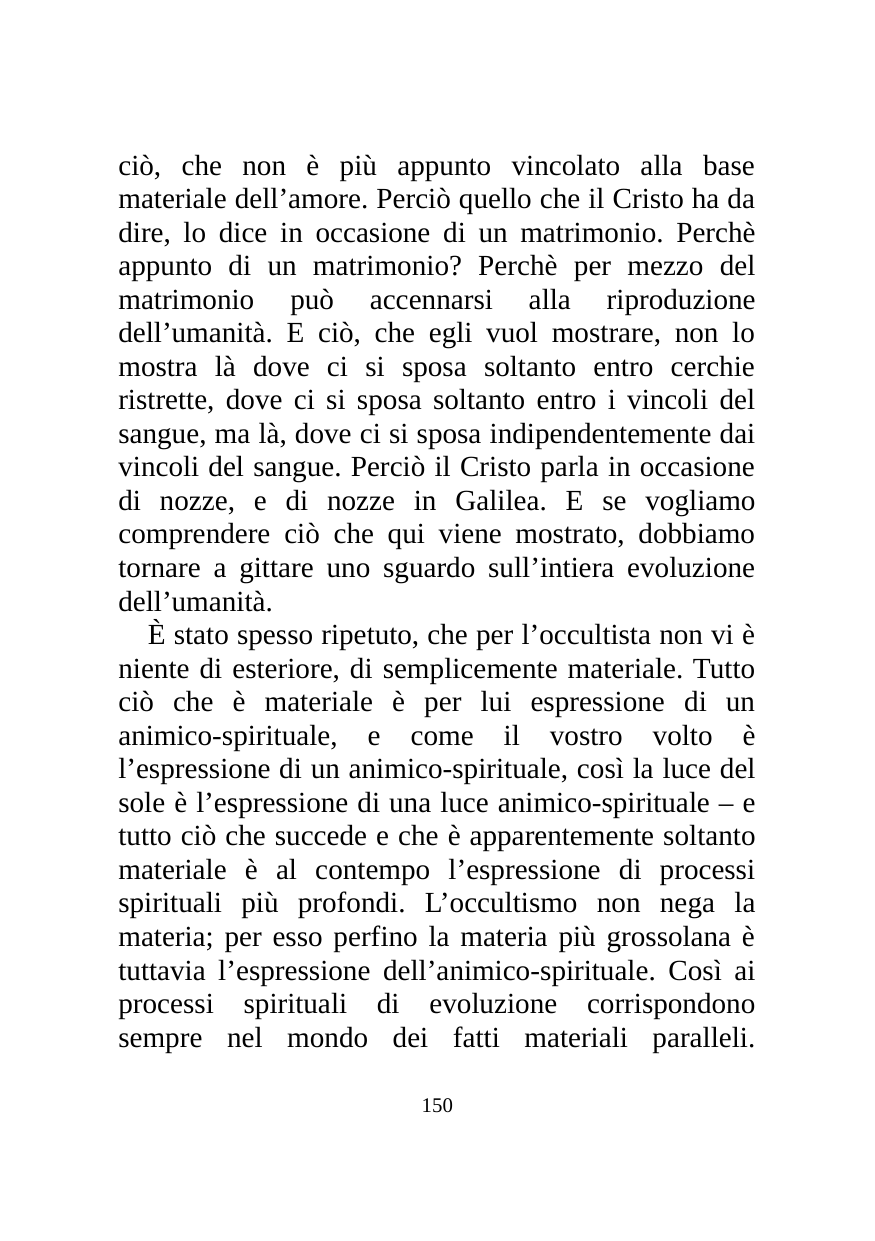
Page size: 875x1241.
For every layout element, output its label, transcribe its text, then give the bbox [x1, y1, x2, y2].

text ciò, che non è più appunto vincolato alla base materiale dell’amore. Perciò quello che il Cristo ha da dire, lo dice in occasione di un matrimonio. Perchè appunto di un matrimonio? Perchè per mezzo del matrimonio può accennarsi alla riproduzione dell’umanità. E ciò, che egli vuol mostrare, non lo mostra là dove ci si sposa soltanto entro cerchie ristrette, dove ci si sposa soltanto entro i vincoli del sangue, ma là, dove ci si sposa indipendentemente dai vincoli del sangue. Perciò il Cristo parla in occasione di nozze, e di nozze in Galilea. E se vogliamo comprendere ciò che qui viene mostrato, dobbiamo tornare a gittare uno sguardo sull’intiera evoluzione dell’umanità. [118, 148, 756, 617]
text È stato spesso ripetuto, che per l’occultista non vi è niente di esteriore, di semplicemente materiale. Tutto ciò che è materiale è per lui espressione di un animico-spirituale, e come il vostro volto è l’espressione di un animico-spirituale, così la luce del sole è l’espressione di una luce animico-spirituale – e tutto ciò che succede e che è apparentemente soltanto materiale è al contempo l’espressione di processi spirituali più profondi. L’occultismo non nega la materia; per esso perfino la materia più grossolana è tuttavia l’espressione dell’animico-spirituale. Così ai processi spirituali di evoluzione corrispondono sempre nel mondo dei fatti materiali paralleli. [118, 617, 756, 1053]
